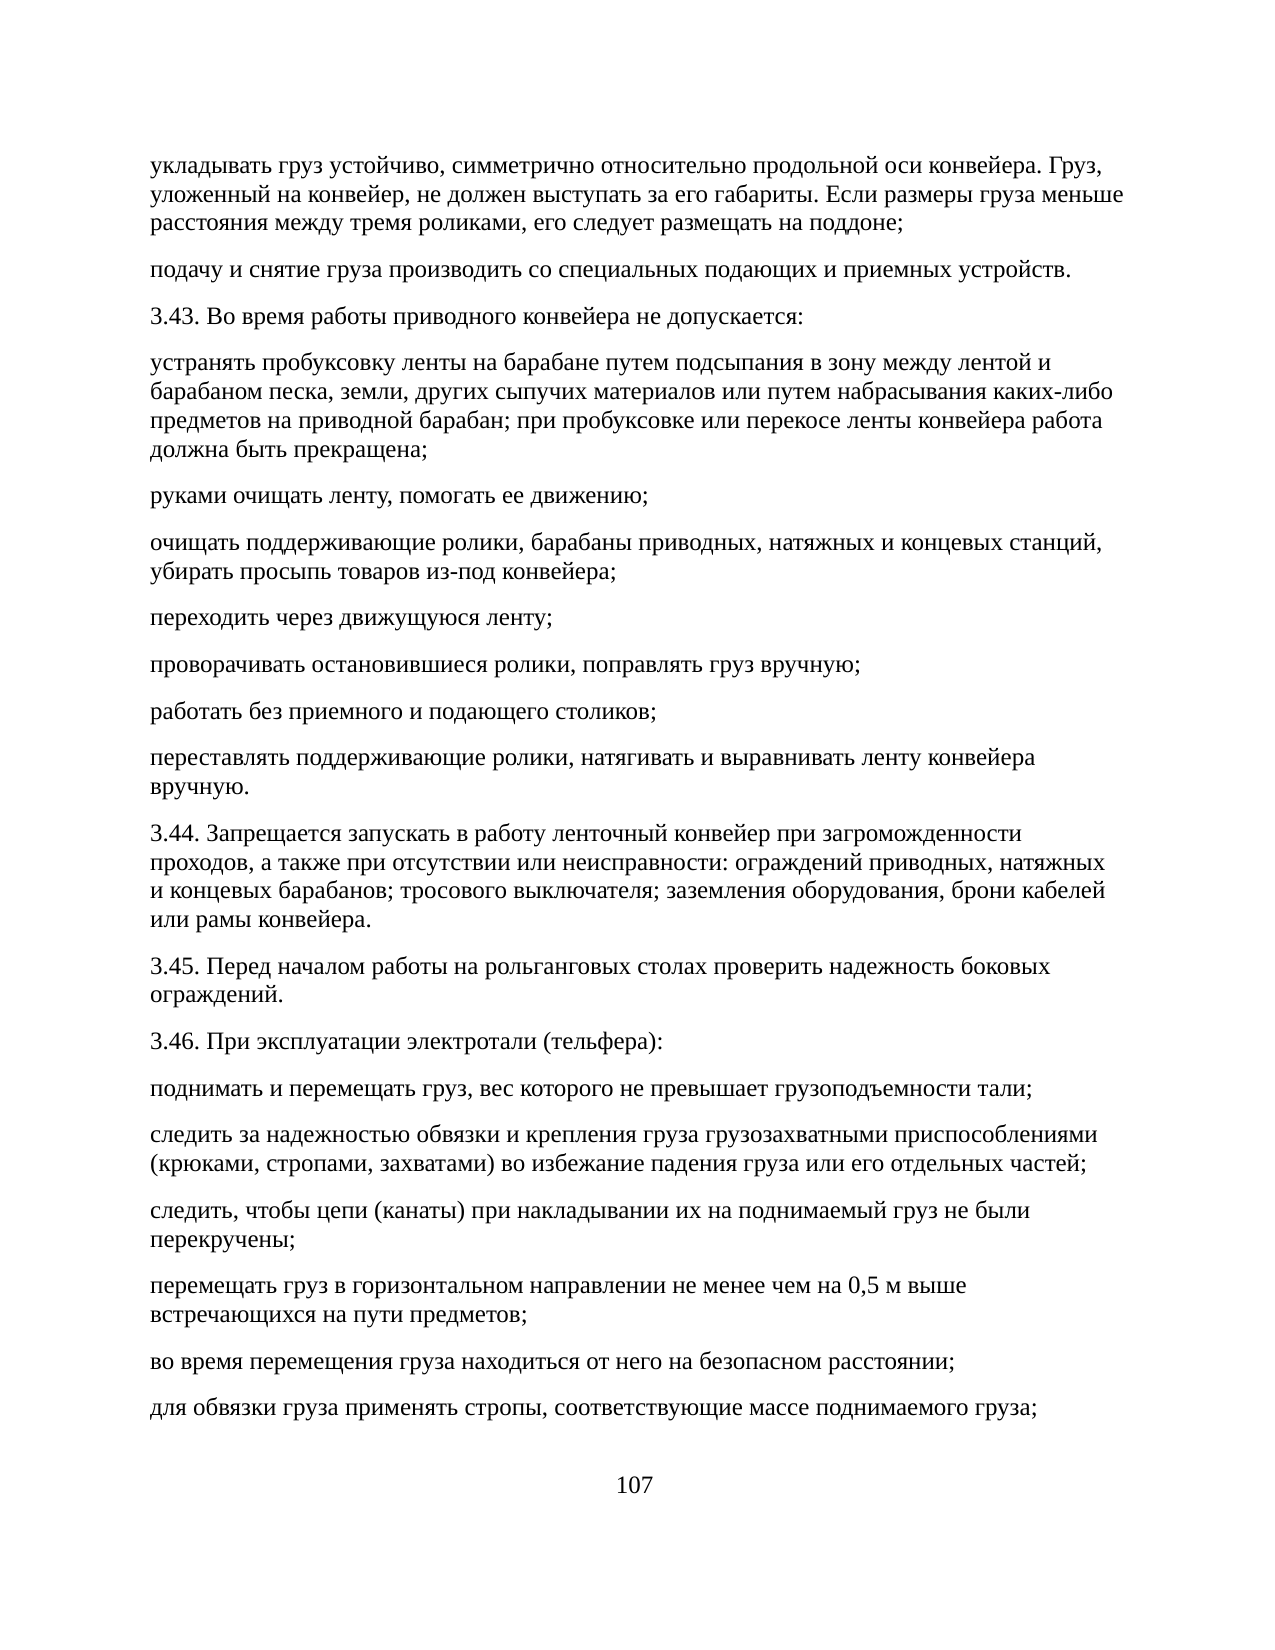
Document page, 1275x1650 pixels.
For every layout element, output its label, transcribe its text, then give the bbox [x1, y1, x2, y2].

text 3.43. Во время работы приводного конвейера не допускается: [150, 301, 1125, 329]
text проворачивать остановившиеся ролики, поправлять груз вручную; [150, 649, 1125, 678]
text переставлять поддерживающие ролики, натягивать и выравнивать ленту конвейера вручную. [150, 742, 1125, 800]
text во время перемещения груза находиться от него на безопасном расстоянии; [150, 1346, 1125, 1374]
text подачу и снятие груза производить со специальных подающих и приемных устройств. [150, 254, 1125, 283]
text руками очищать ленту, помогать ее движению; [150, 480, 1125, 509]
text переходить через движущуюся ленту; [150, 602, 1125, 631]
text 3.46. При эксплуатации электротали (тельфера): [150, 1026, 1125, 1055]
text для обвязки груза применять стропы, соответствующие массе поднимаемого груза; [150, 1392, 1125, 1421]
text укладывать груз устойчиво, симметрично относительно продольной оси конвейера. Груз, уложенный на конвейер, не должен выступать за его габариты. Если размеры груза меньше расстояния между тремя роликами, его следует размещать на поддоне; [150, 150, 1125, 236]
text работать без приемного и подающего столиков; [150, 696, 1125, 724]
text перемещать груз в горизонтальном направлении не менее чем на 0,5 м выше встречающихся на пути предметов; [150, 1270, 1125, 1328]
text следить за надежностью обвязки и крепления груза грузозахватными приспособлениями (крюками, стропами, захватами) во избежание падения груза или его отдельных частей; [150, 1119, 1125, 1177]
text устранять пробуксовку ленты на барабане путем подсыпания в зону между лентой и барабаном песка, земли, других сыпучих материалов или путем набрасывания каких-либо предметов на приводной барабан; при пробуксовке или перекосе ленты конвейера работа должна быть прекращена; [150, 347, 1125, 462]
text 3.44. Запрещается запускать в работу ленточный конвейер при загроможденности проходов, а также при отсутствии или неисправности: ограждений приводных, натяжных и концевых барабанов; тросового выключателя; заземления оборудования, брони кабелей или рамы конвейера. [150, 818, 1125, 933]
text 3.45. Перед началом работы на рольганговых столах проверить надежность боковых ограждений. [150, 951, 1125, 1008]
text поднимать и перемещать груз, вес которого не превышает грузоподъемности тали; [150, 1073, 1125, 1102]
text очищать поддерживающие ролики, барабаны приводных, натяжных и концевых станций, убирать просыпь товаров из-под конвейера; [150, 527, 1125, 584]
text следить, чтобы цепи (канаты) при накладывании их на поднимаемый груз не были перекручены; [150, 1195, 1125, 1252]
